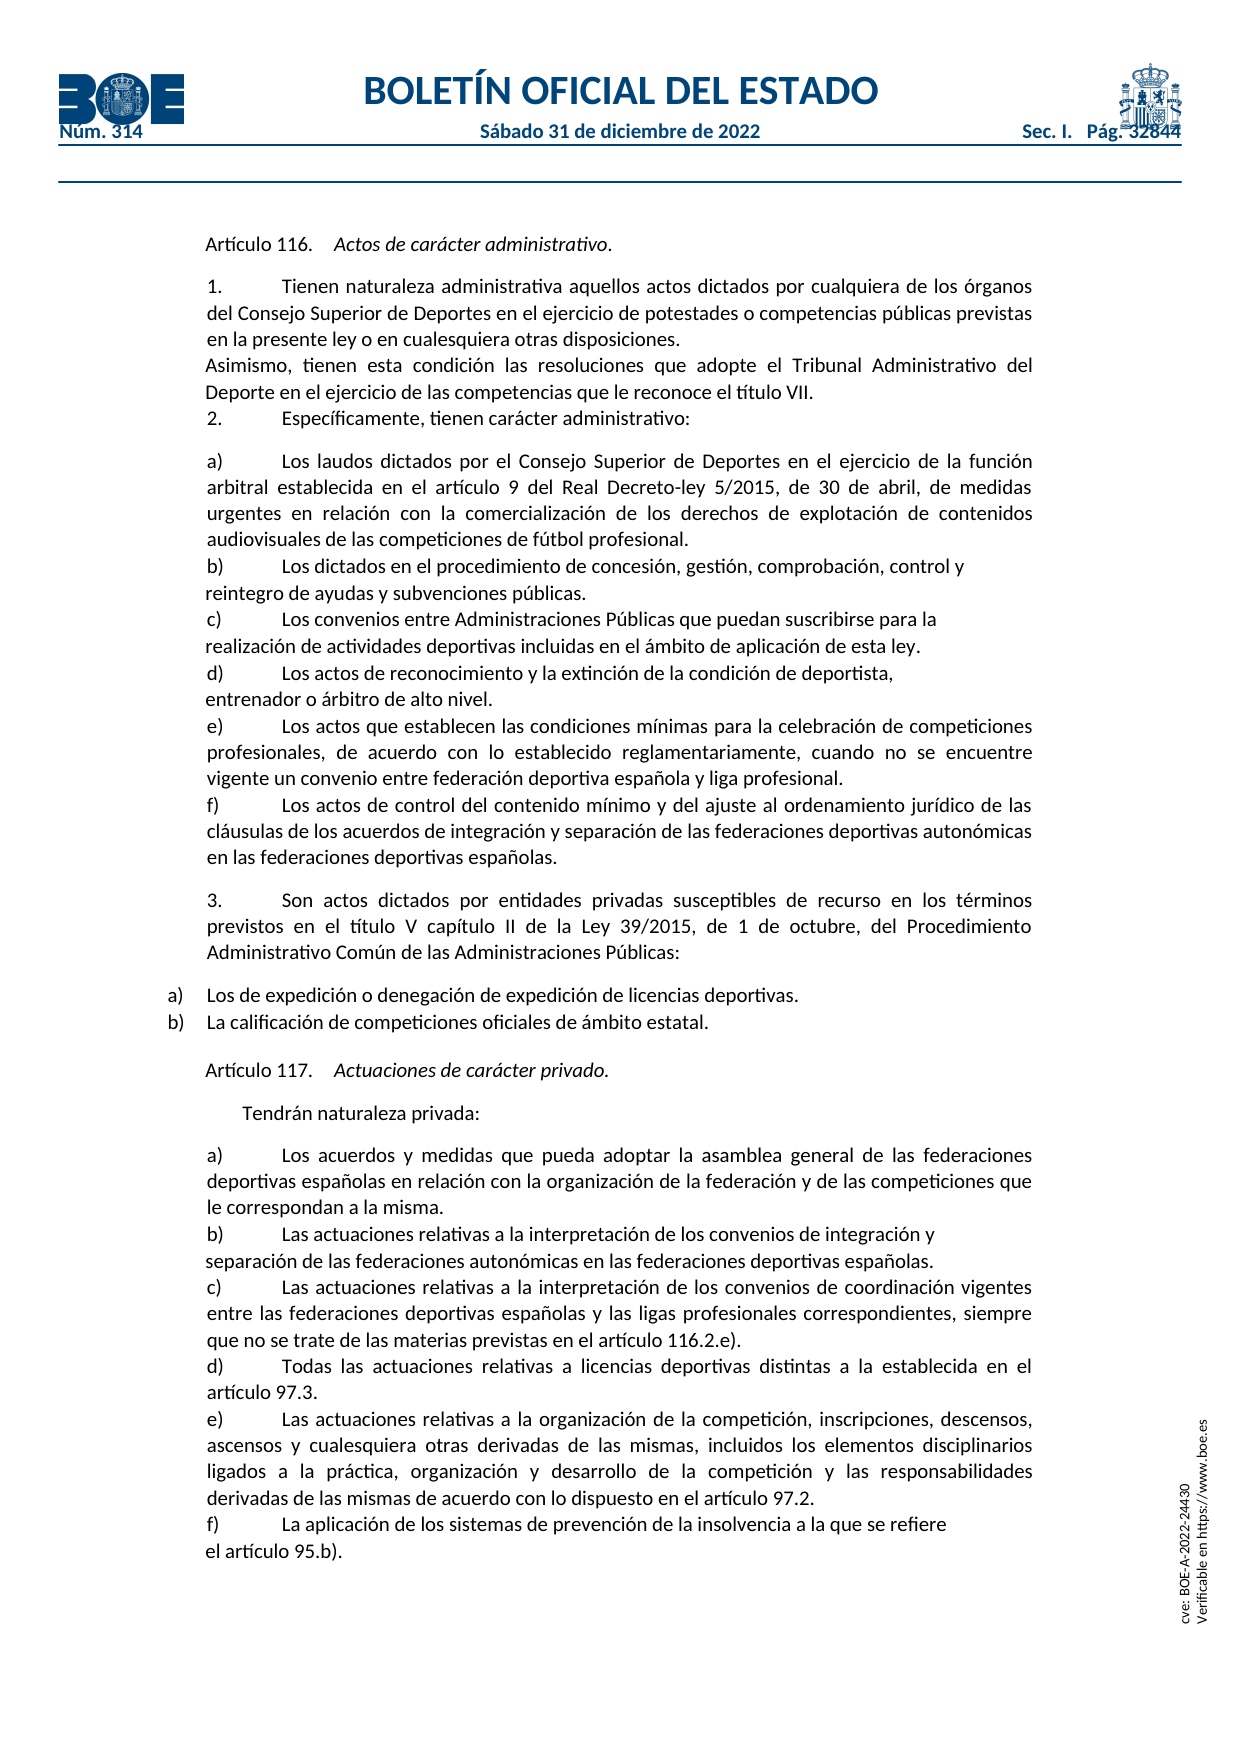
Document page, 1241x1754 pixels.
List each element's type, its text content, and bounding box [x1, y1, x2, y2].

list Los actos que establecen las condiciones mínimas para la celebración de competiciones profesionales, de acuerdo con lo establecido reglamentariamente, cuando no se encuentre vigente un convenio entre federación deportiva española y liga profesional. [207, 713, 1034, 791]
list Los actos de reconocimiento y la extinción de la condición de deportista, [207, 660, 1034, 685]
list Los de expedición o denegación de expedición de licencias deportivas. [167, 982, 1034, 1008]
text realización de actividades deportivas incluidas en el ámbito de aplicación de esta ley. [205, 633, 1034, 658]
list Los laudos dictados por el Consejo Superior de Deportes en el ejercicio de la función arbitral establecida en el artículo 9 del Real Decreto-ley 5/2015, de 30 de abril, de medidas urgentes en relación con la comercialización de los derechos de explotación de contenidos audiovisuales de las competiciones de fútbol profesional. [207, 448, 1034, 552]
list Tienen naturaleza administrativa aquellos actos dictados por cualquiera de los órganos del Consejo Superior de Deportes en el ejercicio de potestades o competencias públicas previstas en la presente ley o en cualesquiera otras disposiciones. [207, 274, 1034, 351]
text Tendrán naturaleza privada: [242, 1100, 1034, 1125]
text Asimismo, tienen esta condición las resoluciones que adopte el Tribunal Administrativo del Deporte en el ejercicio de las competencias que le reconoce el título VII. [205, 353, 1034, 404]
list Los acuerdos y medidas que pueda adoptar la asamblea general de las federaciones deportivas españolas en relación con la organización de la federación y de las competiciones que le correspondan a la misma. [207, 1142, 1034, 1220]
text entrenador o árbitro de alto nivel. [205, 686, 1034, 712]
list Los dictados en el procedimiento de concesión, gestión, comprobación, control y [207, 553, 1034, 578]
list Las actuaciones relativas a la interpretación de los convenios de integración y [207, 1221, 1034, 1247]
list Las actuaciones relativas a la organización de la competición, inscripciones, descensos, ascensos y cualesquiera otras derivadas de las mismas, incluidos los elementos disciplinarios ligados a la práctica, organización y desarrollo de la competición y las responsabilidades derivadas de las mismas de acuerdo con lo dispuesto en el artículo 97.2. [207, 1406, 1034, 1510]
list La calificación de competiciones oficiales de ámbito estatal. [167, 1009, 1034, 1034]
text Artículo 116. Actos de carácter administrativo. [205, 231, 1034, 257]
text el artículo 95.b). [205, 1538, 1034, 1564]
list Las actuaciones relativas a la interpretación de los convenios de coordinación vigentes entre las federaciones deportivas españolas y las ligas profesionales correspondientes, siempre que no se trate de las materias previstas en el artículo 116.2.e). [207, 1274, 1034, 1352]
list La aplicación de los sistemas de prevención de la insolvencia a la que se refiere [207, 1511, 1034, 1537]
text reintegro de ayudas y subvenciones públicas. [205, 580, 1034, 605]
list Específicamente, tienen carácter administrativo: [207, 406, 1034, 431]
text separación de las federaciones autonómicas en las federaciones deportivas españolas. [205, 1248, 1034, 1273]
list Todas las actuaciones relativas a licencias deportivas distintas a la establecida en el artículo 97.3. [207, 1353, 1034, 1405]
text Artículo 117. Actuaciones de carácter privado. [205, 1057, 1034, 1083]
list Son actos dictados por entidades privadas susceptibles de recurso en los términos previstos en el título V capítulo II de la Ley 39/2015, de 1 de octubre, del Procedimiento Administrativo Común de las Administraciones Públicas: [207, 887, 1034, 965]
list Los convenios entre Administraciones Públicas que puedan suscribirse para la [207, 606, 1034, 632]
list Los actos de control del contenido mínimo y del ajuste al ordenamiento jurídico de las cláusulas de los acuerdos de integración y separación de las federaciones deportivas autonómicas en las federaciones deportivas españolas. [207, 792, 1034, 870]
